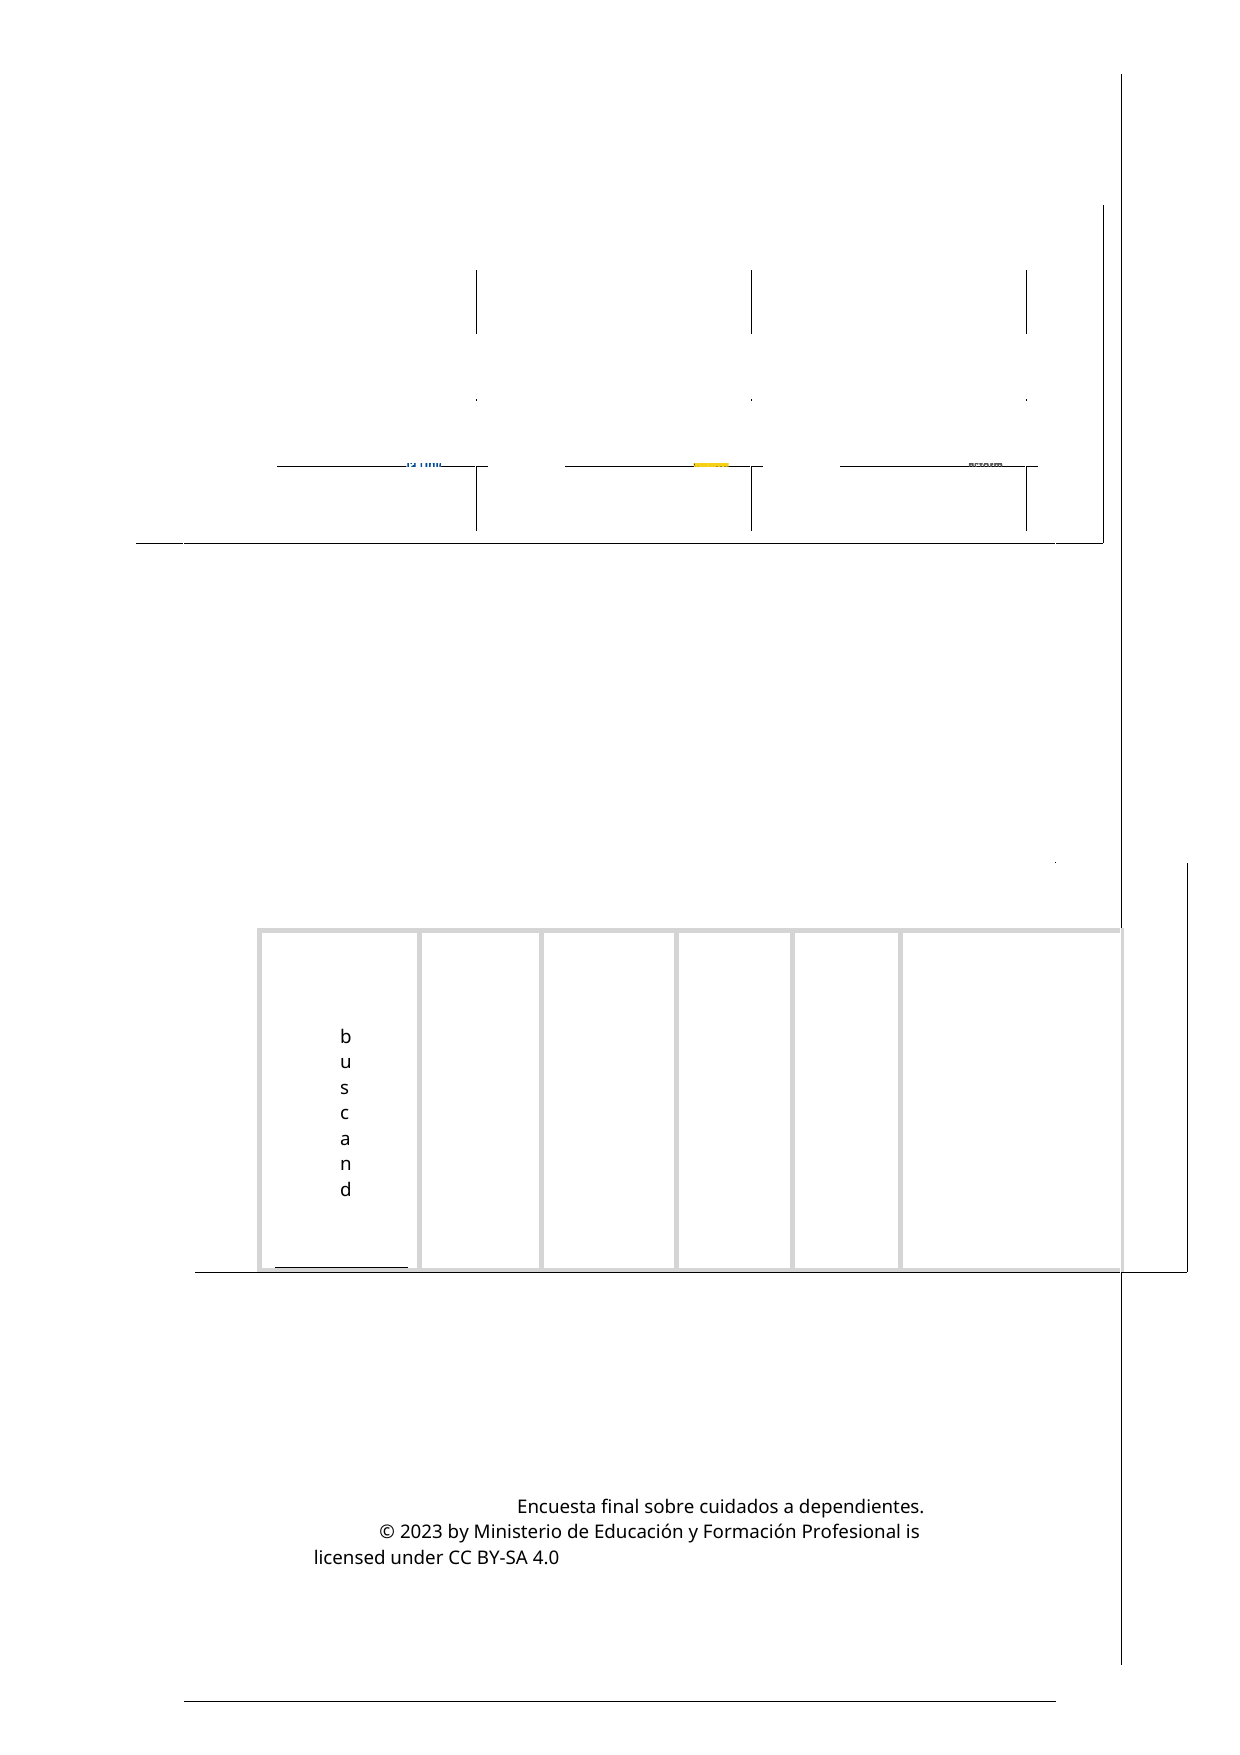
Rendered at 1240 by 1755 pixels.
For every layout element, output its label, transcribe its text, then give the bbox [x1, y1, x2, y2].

table_cell [408, 933, 417, 1267]
table_cell buscand [276, 934, 407, 1266]
table_cell [544, 933, 674, 1267]
table_cell [422, 933, 539, 1267]
table_cell [262, 933, 275, 1267]
table_cell [795, 933, 898, 1267]
table_cell [903, 933, 1120, 1267]
table_cell [679, 933, 790, 1267]
